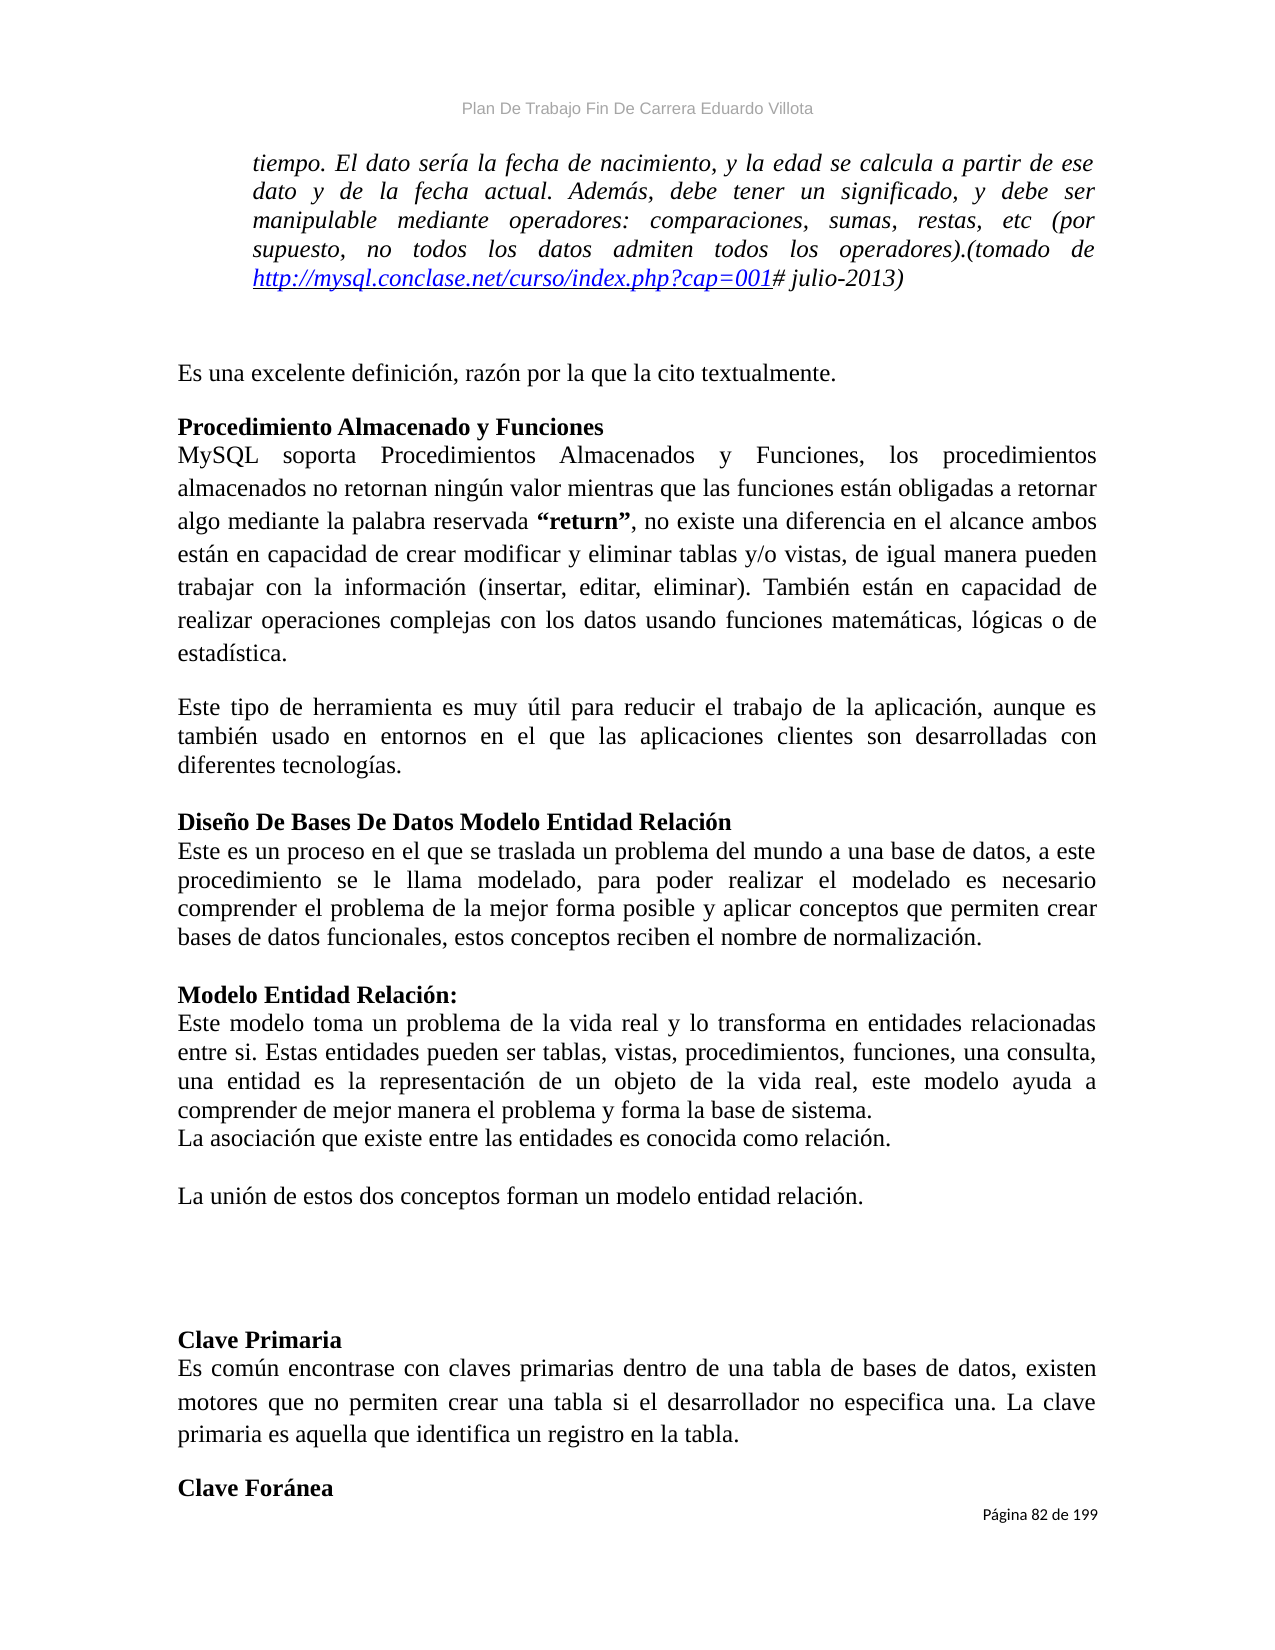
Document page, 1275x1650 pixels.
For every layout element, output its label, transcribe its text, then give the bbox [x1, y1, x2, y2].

text Este tipo de herramienta es muy útil para reducir el trabajo de la aplicación, aunque es también usado en entornos en el que las aplicaciones clientes son desarrolladas con diferentes tecnologías. [177, 692, 1098, 778]
text Modelo Entidad Relación: [177, 980, 1098, 1008]
text Clave Primaria [177, 1325, 1098, 1353]
text Procedimiento Almacenado y Funciones [177, 412, 1098, 440]
text Diseño De Bases De Datos Modelo Entidad Relación [177, 807, 1098, 836]
text Es común encontrase con claves primarias dentro de una tabla de bases de datos, existen motores que no permiten crear una tabla si el desarrollador no especifica una. La clave primaria es aquella que identifica un registro en la tabla. [177, 1353, 1098, 1448]
text MySQL soporta Procedimientos Almacenados y Funciones, los procedimientos almacenados no retornan ningún valor mientras que las funciones están obligadas a retornar algo mediante la palabra reservada “return”, no existe una diferencia en el alcance ambos están en capacidad de crear modificar y eliminar tablas y/o vistas, de igual manera pueden trabajar con la información (insertar, editar, eliminar). También están en capacidad de realizar operaciones complejas con los datos usando funciones matemáticas, lógicas o de estadística. [177, 440, 1098, 667]
text La unión de estos dos conceptos forman un modelo entidad relación. [177, 1181, 1098, 1210]
text La asociación que existe entre las entidades es conocida como relación. [177, 1123, 1098, 1152]
text Este modelo toma un problema de la vida real y lo transforma en entidades relacionadas entre si. Estas entidades pueden ser tablas, vistas, procedimientos, funciones, una consulta, una entidad es la representación de un objeto de la vida real, este modelo ayuda a comprender de mejor manera el problema y forma la base de sistema. [177, 1008, 1098, 1123]
text Clave Foránea [177, 1473, 1098, 1502]
text Es una excelente definición, razón por la que la cito textualmente. [177, 358, 1098, 386]
text Este es un proceso en el que se traslada un problema del mundo a una base de datos, a este procedimiento se le llama modelado, para poder realizar el modelado es necesario comprender el problema de la mejor forma posible y aplicar conceptos que permiten crear bases de datos funcionales, estos conceptos reciben el nombre de normalización. [177, 836, 1098, 951]
text tiempo. El dato sería la fecha de nacimiento, y la edad se calcula a partir de ese dato y de la fecha actual. Además, debe tener un significado, y debe ser manipulable mediante operadores: comparaciones, sumas, restas, etc (por supuesto, no todos los datos admiten todos los operadores).(tomado de http://mysql.conclase.net/curso/index.php?cap=001# julio-2013) [252, 148, 1098, 291]
